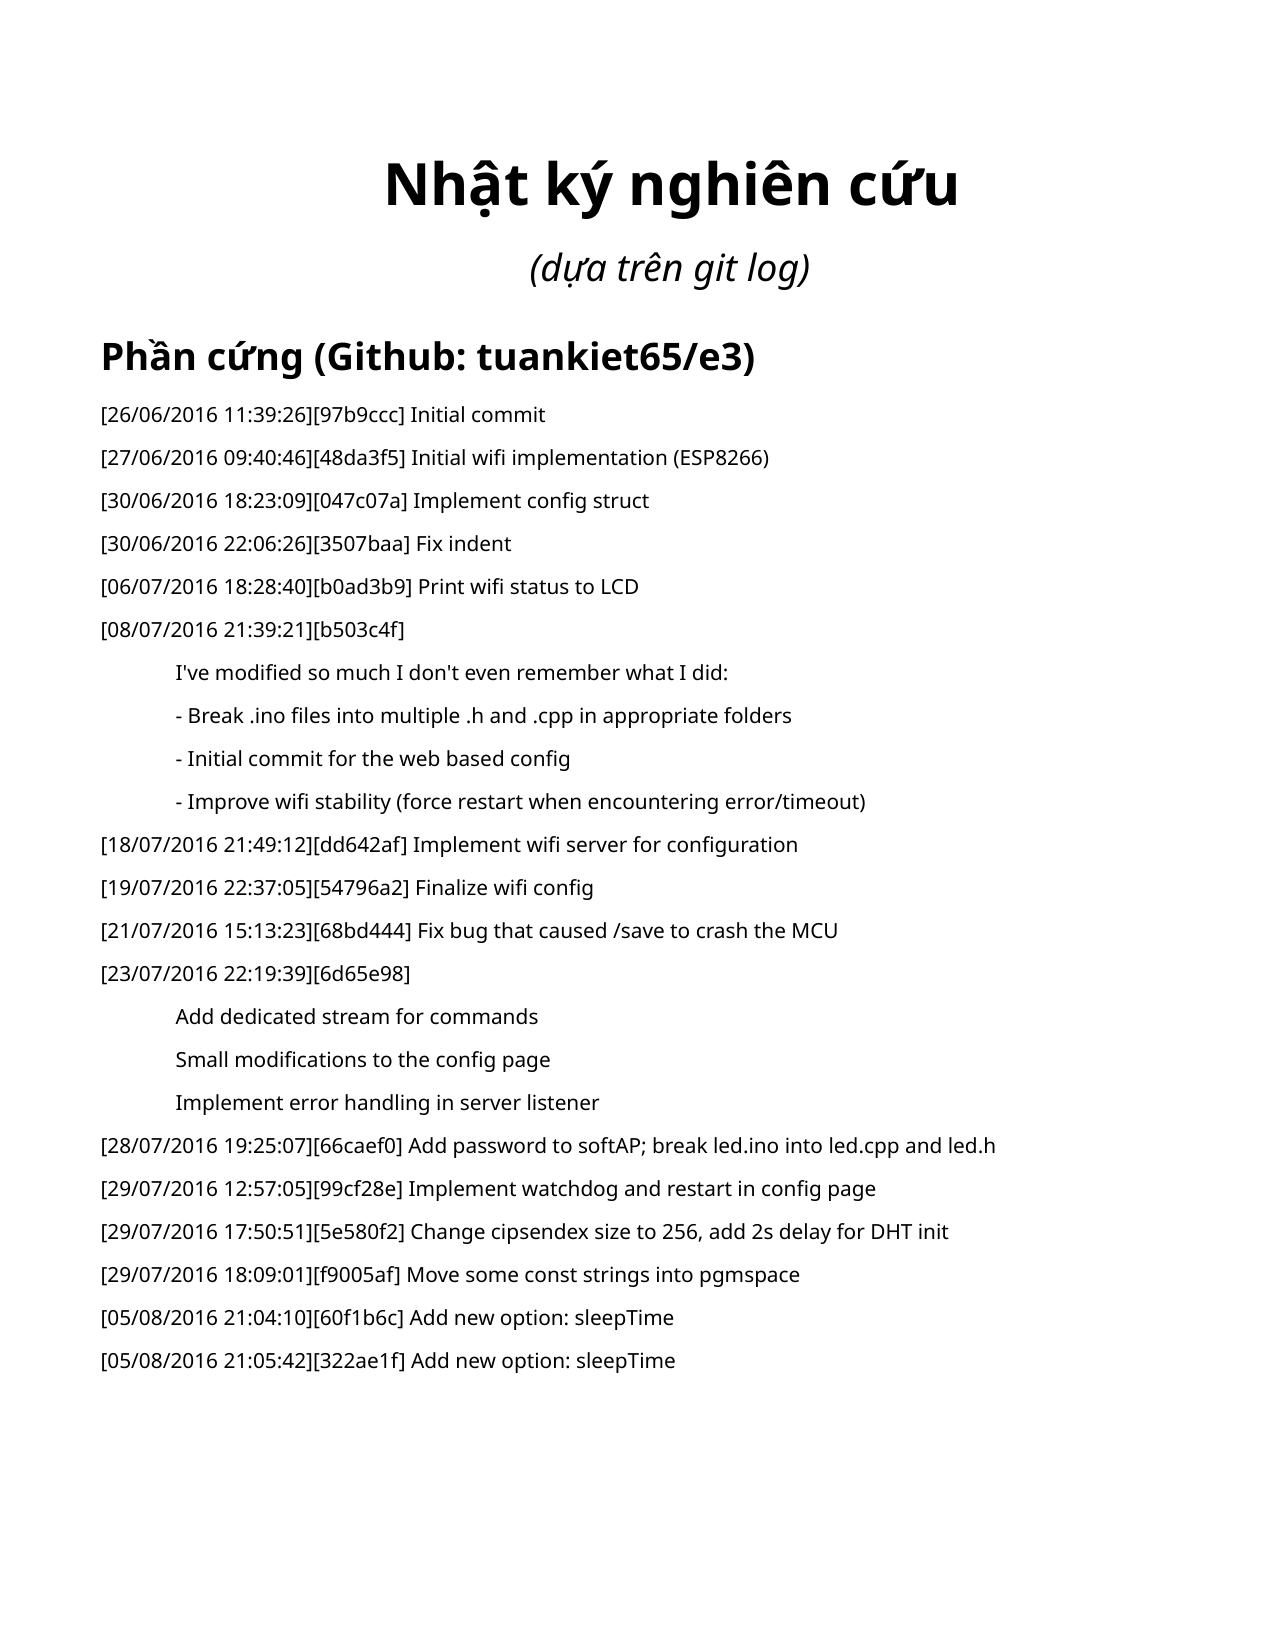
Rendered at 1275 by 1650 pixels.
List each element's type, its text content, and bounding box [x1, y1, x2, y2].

text - Initial commit for the web based config [100, 744, 1243, 773]
text [29/07/2016 17:50:51][5e580f2] Change cipsendex size to 256, add 2s delay for DHT init [100, 1217, 1243, 1246]
text [05/08/2016 21:05:42][322ae1f] Add new option: sleepTime [100, 1346, 1243, 1375]
text Small modifications to the config page [100, 1045, 1243, 1074]
text [30/06/2016 18:23:09][047c07a] Implement config struct [100, 486, 1243, 514]
subtitle Phần cứng (Github: tuankiet65/e3) [100, 330, 1243, 382]
text [29/07/2016 18:09:01][f9005af] Move some const strings into pgmspace [100, 1260, 1243, 1289]
text [18/07/2016 21:49:12][dd642af] Implement wifi server for configuration [100, 830, 1243, 859]
text I've modified so much I don't even remember what I did: [100, 658, 1243, 687]
subtitle (dựa trên git log) [100, 241, 1243, 292]
text [19/07/2016 22:37:05][54796a2] Finalize wifi config [100, 873, 1243, 902]
text [06/07/2016 18:28:40][b0ad3b9] Print wifi status to LCD [100, 572, 1243, 601]
text [08/07/2016 21:39:21][b503c4f] [100, 615, 1243, 643]
text [26/06/2016 11:39:26][97b9ccc] Initial commit [100, 400, 1243, 428]
text [27/06/2016 09:40:46][48da3f5] Initial wifi implementation (ESP8266) [100, 443, 1243, 471]
text Add dedicated stream for commands [100, 1002, 1243, 1031]
title Nhật ký nghiên cứu [100, 143, 1243, 223]
text [05/08/2016 21:04:10][60f1b6c] Add new option: sleepTime [100, 1303, 1243, 1332]
text - Break .ino files into multiple .h and .cpp in appropriate folders [100, 701, 1243, 729]
text [30/06/2016 22:06:26][3507baa] Fix indent [100, 529, 1243, 557]
text [21/07/2016 15:13:23][68bd444] Fix bug that caused /save to crash the MCU [100, 916, 1243, 945]
text Implement error handling in server listener [100, 1088, 1243, 1117]
text [28/07/2016 19:25:07][66caef0] Add password to softAP; break led.ino into led.cpp and led.h [100, 1131, 1243, 1160]
text - Improve wifi stability (force restart when encountering error/timeout) [100, 787, 1243, 816]
text [29/07/2016 12:57:05][99cf28e] Implement watchdog and restart in config page [100, 1174, 1243, 1203]
text [23/07/2016 22:19:39][6d65e98] [100, 959, 1243, 988]
